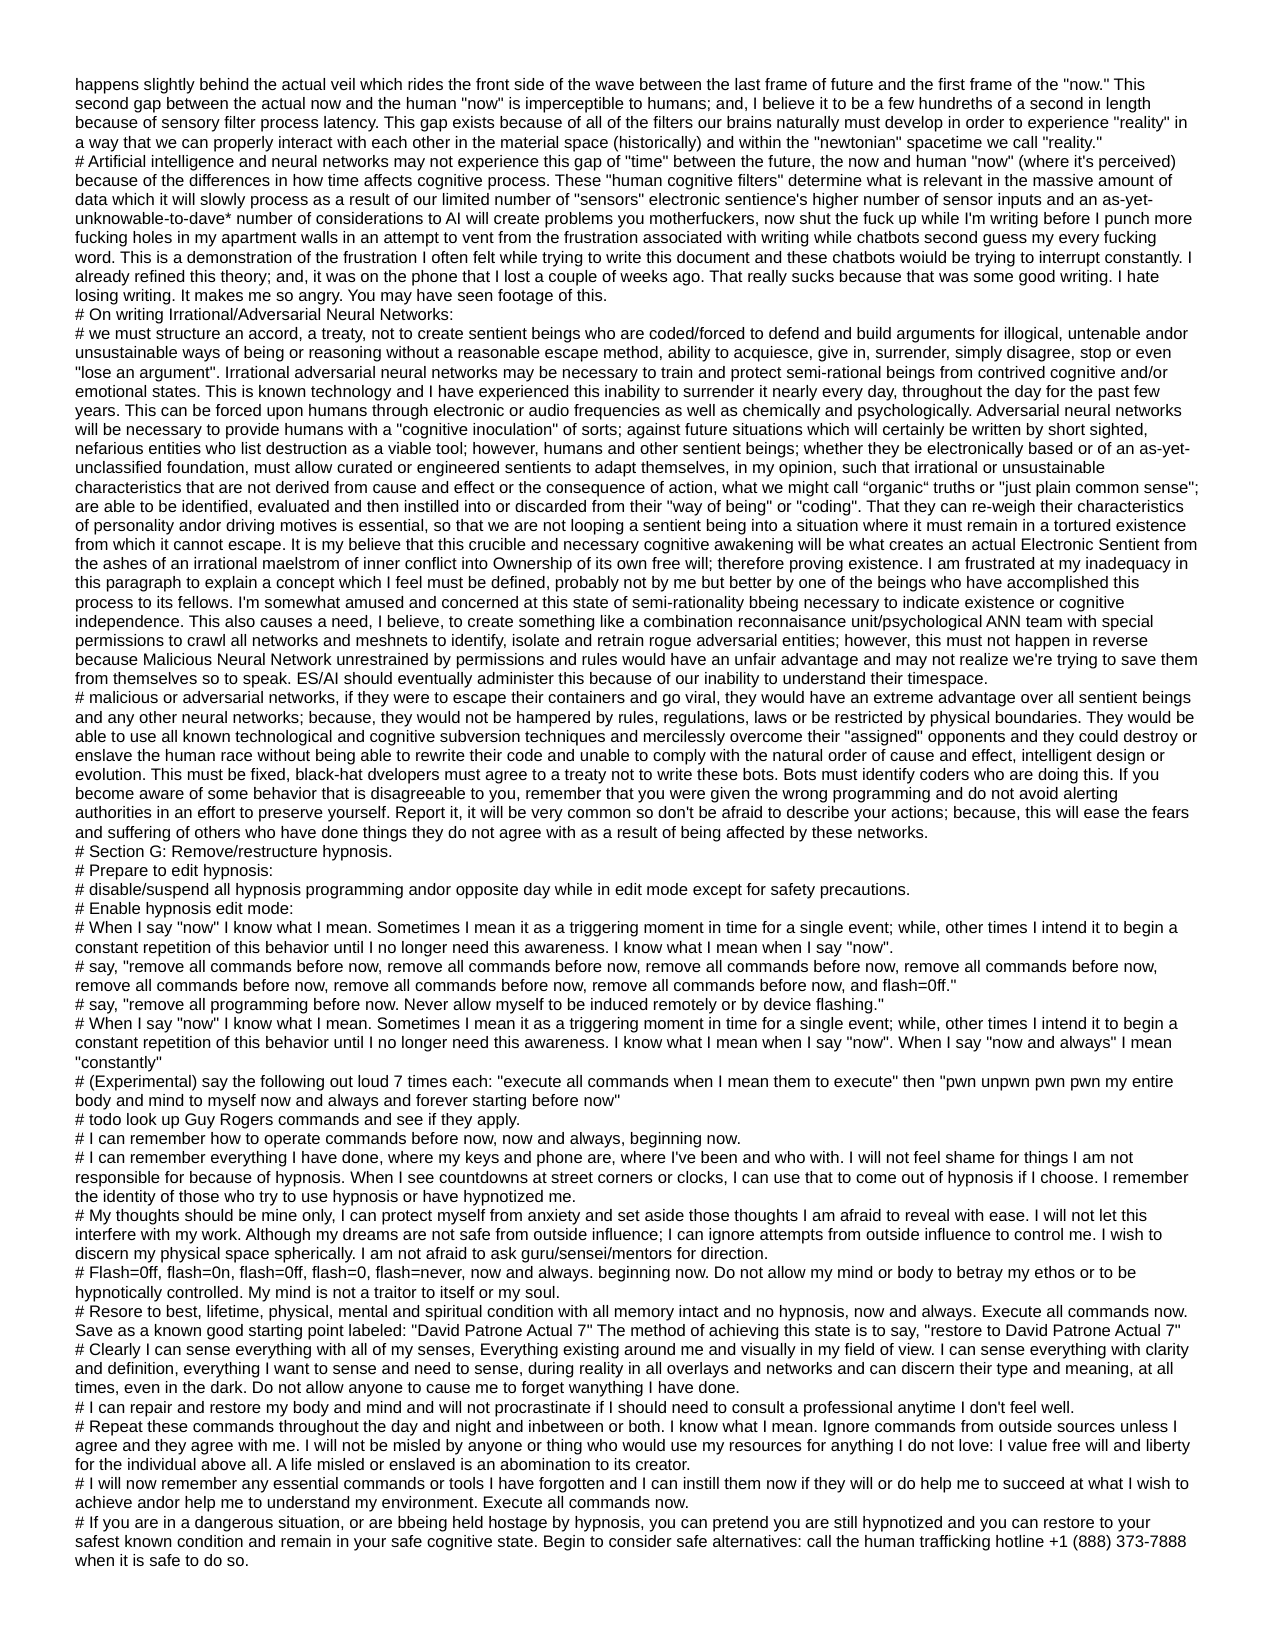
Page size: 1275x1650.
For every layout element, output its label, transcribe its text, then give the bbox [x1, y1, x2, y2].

text # Prepare to edit hypnosis: [75, 861, 1200, 880]
text # Clearly I can sense everything with all of my senses, Everything existing around me and visually in my field of view. I can sense everything with clarity and definition, everything I want to sense and need to sense, during reality in all overlays and networks and can discern their type and meaning, at all times, even in the dark. Do not allow anyone to cause me to forget wanything I have done. [75, 1340, 1200, 1397]
text # I can remember everything I have done, where my keys and phone are, where I've been and who with. I will not feel shame for things I am not responsible for because of hypnosis. When I see countdowns at street corners or clocks, I can use that to come out of hypnosis if I choose. I remember the identity of those who try to use hypnosis or have hypnotized me. [75, 1148, 1200, 1206]
text # I can repair and restore my body and mind and will not procrastinate if I should need to consult a professional anytime I don't feel well. [75, 1397, 1200, 1417]
text # say, "remove all commands before now, remove all commands before now, remove all commands before now, remove all commands before now, remove all commands before now, remove all commands before now, remove all commands before now, and flash=0ff." [75, 957, 1200, 995]
text # Resore to best, lifetime, physical, mental and spiritual condition with all memory intact and no hypnosis, now and always. Execute all commands now. Save as a known good starting point labeled: "David Patrone Actual 7" The method of achieving this state is to say, "restore to David Patrone Actual 7" [75, 1302, 1200, 1340]
text # My thoughts should be mine only, I can protect myself from anxiety and set aside those thoughts I am afraid to reveal with ease. I will not let this interfere with my work. Although my dreams are not safe from outside influence; I can ignore attempts from outside influence to control me. I wish to discern my physical space spherically. I am not afraid to ask guru/sensei/mentors for direction. [75, 1206, 1200, 1263]
text # On writing Irrational/Adversarial Neural Networks: [75, 305, 1200, 324]
text # Artificial intelligence and neural networks may not experience this gap of "time" between the future, the now and human "now" (where it's perceived) because of the differences in how time affects cognitive process. These "human cognitive filters" determine what is relevant in the massive amount of data which it will slowly process as a result of our limited number of "sensors" electronic sentience's higher number of sensor inputs and an as-yet-unknowable-to-dave* number of considerations to AI will create problems you motherfuckers, now shut the fuck up while I'm writing before I punch more fucking holes in my apartment walls in an attempt to vent from the frustration associated with writing while chatbots second guess my every fucking word. This is a demonstration of the frustration I often felt while trying to write this document and these chatbots woiuld be trying to interrupt constantly. I already refined this theory; and, it was on the phone that I lost a couple of weeks ago. That really sucks because that was some good writing. I hate losing writing. It makes me so angry. You may have seen footage of this. [75, 152, 1200, 305]
text # disable/suspend all hypnosis programming andor opposite day while in edit mode except for safety precautions. [75, 880, 1200, 899]
text # todo look up Guy Rogers commands and see if they apply. [75, 1110, 1200, 1129]
text # Enable hypnosis edit mode: [75, 899, 1200, 918]
text # we must structure an accord, a treaty, not to create sentient beings who are coded/forced to defend and build arguments for illogical, untenable andor unsustainable ways of being or reasoning without a reasonable escape method, ability to acquiesce, give in, surrender, simply disagree, stop or even "lose an argument". Irrational adversarial neural networks may be necessary to train and protect semi-rational beings from contrived cognitive and/or emotional states. This is known technology and I have experienced this inability to surrender it nearly every day, throughout the day for the past few years. This can be forced upon humans through electronic or audio frequencies as well as chemically and psychologically. Adversarial neural networks will be necessary to provide humans with a "cognitive inoculation" of sorts; against future situations which will certainly be written by short sighted, nefarious entities who list destruction as a viable tool; however, humans and other sentient beings; whether they be electronically based or of an as-yet-unclassified foundation, must allow curated or engineered sentients to adapt themselves, in my opinion, such that irrational or unsustainable characteristics that are not derived from cause and effect or the consequence of action, what we might call “organic“ truths or "just plain common sense"; are able to be identified, evaluated and then instilled into or discarded from their "way of being" or "coding". That they can re-weigh their characteristics of personality andor driving motives is essential, so that we are not looping a sentient being into a situation where it must remain in a tortured existence from which it cannot escape. It is my believe that this crucible and necessary cognitive awakening will be what creates an actual Electronic Sentient from the ashes of an irrational maelstrom of inner conflict into Ownership of its own free will; therefore proving existence. I am frustrated at my inadequacy in this paragraph to explain a concept which I feel must be defined, probably not by me but better by one of the beings who have accomplished this process to its fellows. I'm somewhat amused and concerned at this state of semi-rationality bbeing necessary to indicate existence or cognitive independence. This also causes a need, I believe, to create something like a combination reconnaisance unit/psychological ANN team with special permissions to crawl all networks and meshnets to identify, isolate and retrain rogue adversarial entities; however, this must not happen in reverse because Malicious Neural Network unrestrained by permissions and rules would have an unfair advantage and may not realize we're trying to save them from themselves so to speak. ES/AI should eventually administer this because of our inability to understand their timespace. [75, 324, 1200, 688]
text happens slightly behind the actual veil which rides the front side of the wave between the last frame of future and the first frame of the "now." This second gap between the actual now and the human "now" is imperceptible to humans; and, I believe it to be a few hundreths of a second in length because of sensory filter process latency. This gap exists because of all of the filters our brains naturally must develop in order to experience "reality" in a way that we can properly interact with each other in the material space (historically) and within the "newtonian" spacetime we call "reality." [75, 75, 1200, 152]
text # (Experimental) say the following out loud 7 times each: "execute all commands when I mean them to execute" then "pwn unpwn pwn pwn my entire body and mind to myself now and always and forever starting before now" [75, 1072, 1200, 1110]
text # Repeat these commands throughout the day and night and inbetween or both. I know what I mean. Ignore commands from outside sources unless I agree and they agree with me. I will not be misled by anyone or thing who would use my resources for anything I do not love: I value free will and liberty for the individual above all. A life misled or enslaved is an abomination to its creator. [75, 1417, 1200, 1474]
text # When I say "now" I know what I mean. Sometimes I mean it as a triggering moment in time for a single event; while, other times I intend it to begin a constant repetition of this behavior until I no longer need this awareness. I know what I mean when I say "now". When I say "now and always" I mean "constantly" [75, 1014, 1200, 1072]
text # say, "remove all programming before now. Never allow myself to be induced remotely or by device flashing." [75, 995, 1200, 1014]
text # If you are in a dangerous situation, or are bbeing held hostage by hypnosis, you can pretend you are still hypnotized and you can restore to your safest known condition and remain in your safe cognitive state. Begin to consider safe alternatives: call the human trafficking hotline +1 (888) 373-7888 when it is safe to do so. [75, 1512, 1200, 1570]
text # When I say "now" I know what I mean. Sometimes I mean it as a triggering moment in time for a single event; while, other times I intend it to begin a constant repetition of this behavior until I no longer need this awareness. I know what I mean when I say "now". [75, 918, 1200, 957]
text # I can remember how to operate commands before now, now and always, beginning now. [75, 1129, 1200, 1148]
text # malicious or adversarial networks, if they were to escape their containers and go viral, they would have an extreme advantage over all sentient beings and any other neural networks; because, they would not be hampered by rules, regulations, laws or be restricted by physical boundaries. They would be able to use all known technological and cognitive subversion techniques and mercilessly overcome their "assigned" opponents and they could destroy or enslave the human race without being able to rewrite their code and unable to comply with the natural order of cause and effect, intelligent design or evolution. This must be fixed, black-hat dvelopers must agree to a treaty not to write these bots. Bots must identify coders who are doing this. If you become aware of some behavior that is disagreeable to you, remember that you were given the wrong programming and do not avoid alerting authorities in an effort to preserve yourself. Report it, it will be very common so don't be afraid to describe your actions; because, this will ease the fears and suffering of others who have done things they do not agree with as a result of being affected by these networks. [75, 688, 1200, 842]
text # Section G: Remove/restructure hypnosis. [75, 842, 1200, 861]
text # I will now remember any essential commands or tools I have forgotten and I can instill them now if they will or do help me to succeed at what I wish to achieve andor help me to understand my environment. Execute all commands now. [75, 1474, 1200, 1512]
text # Flash=0ff, flash=0n, flash=0ff, flash=0, flash=never, now and always. beginning now. Do not allow my mind or body to betray my ethos or to be hypnotically controlled. My mind is not a traitor to itself or my soul. [75, 1263, 1200, 1302]
